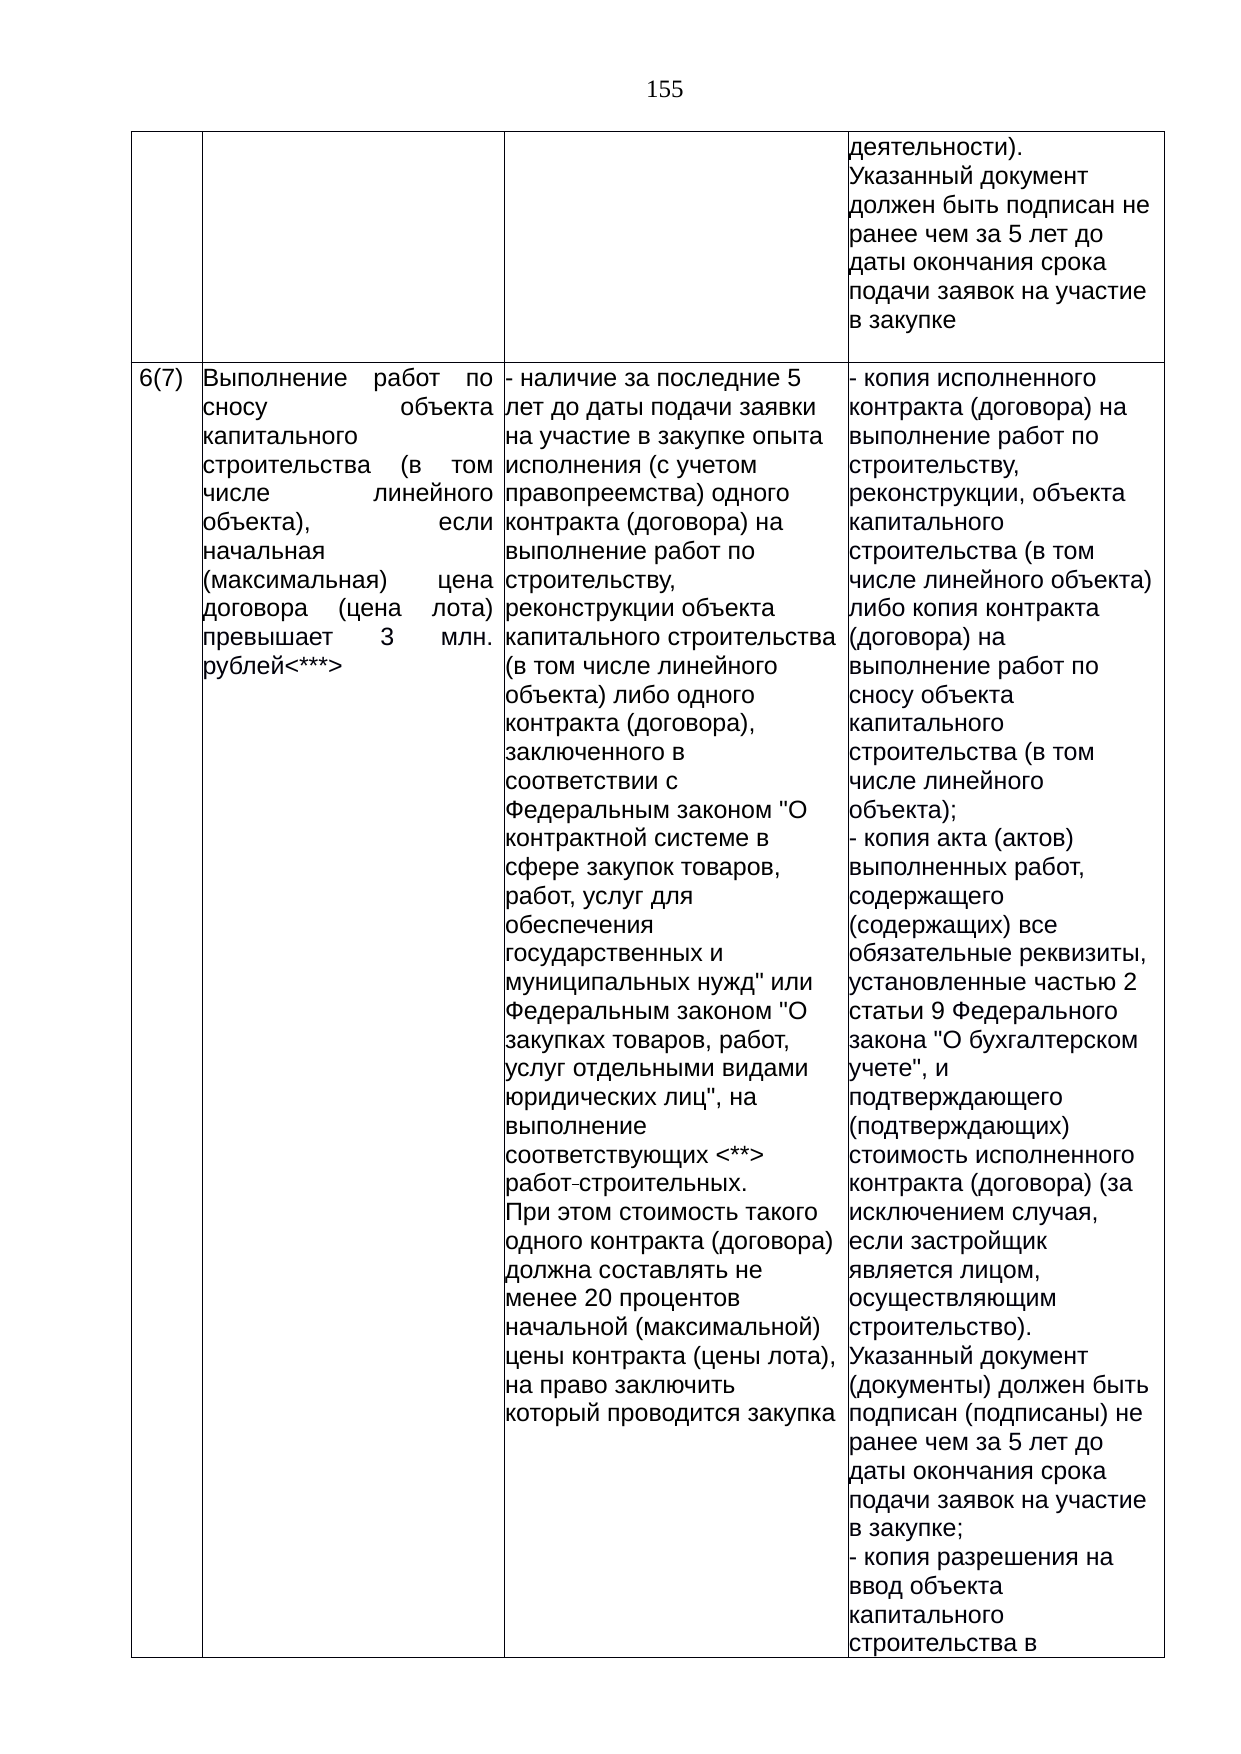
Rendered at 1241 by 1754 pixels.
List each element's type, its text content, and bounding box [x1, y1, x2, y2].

table_cell [132, 132, 202, 362]
table_cell [203, 132, 504, 362]
table_cell 6(7) [132, 363, 202, 1657]
table_cell - наличие за последние 5 лет до даты подачи заявки на участие в закупке опыта исполнения (с учетом правопреемства) одного контракта (договора) на выполнение работ по строительству, реконструкции объекта капитального строительства (в том числе линейного объекта) либо одного контракта (договора), заключенного в соответствии с Федеральным законом "О контрактной системе в сфере закупок товаров, работ, услуг для обеспечения государственных и муниципальных нужд" или Федеральным законом "О закупках товаров, работ, услуг отдельными видами юридических лиц", на выполнение соответствующих <**> работ строительных. При этом стоимость такого одного контракта (договора) должна составлять не менее 20 процентов начальной (максимальной) цены контракта (цены лота), на право заключить который проводится закупка [505, 363, 848, 1657]
table_cell Выполнение работ по сносу объекта капитального строительства (в том числе линейного объекта), если начальная (максимальная) цена договора (цена лота) превышает 3 млн. рублей<***> [203, 363, 504, 1657]
table_cell [505, 132, 848, 362]
table_cell - копия исполненного контракта (договора) на выполнение работ по строительству, реконструкции, объекта капитального строительства (в том числе линейного объекта) либо копия контракта (договора) на выполнение работ по сносу объекта капитального строительства (в том числе линейного объекта); - копия акта (актов) выполненных работ, содержащего (содержащих) все обязательные реквизиты, установленные частью 2 статьи 9 Федерального закона "О бухгалтерском учете", и подтверждающего (подтверждающих) стоимость исполненного контракта (договора) (за исключением случая, если застройщик является лицом, осуществляющим строительство). Указанный документ (документы) должен быть подписан (подписаны) не ранее чем за 5 лет до даты окончания срока подачи заявок на участие в закупке; - копия разрешения на ввод объекта капитального строительства в [849, 363, 1164, 1657]
table_cell деятельности). Указанный документ должен быть подписан не ранее чем за 5 лет до даты окончания срока подачи заявок на участие в закупке [849, 132, 1164, 362]
